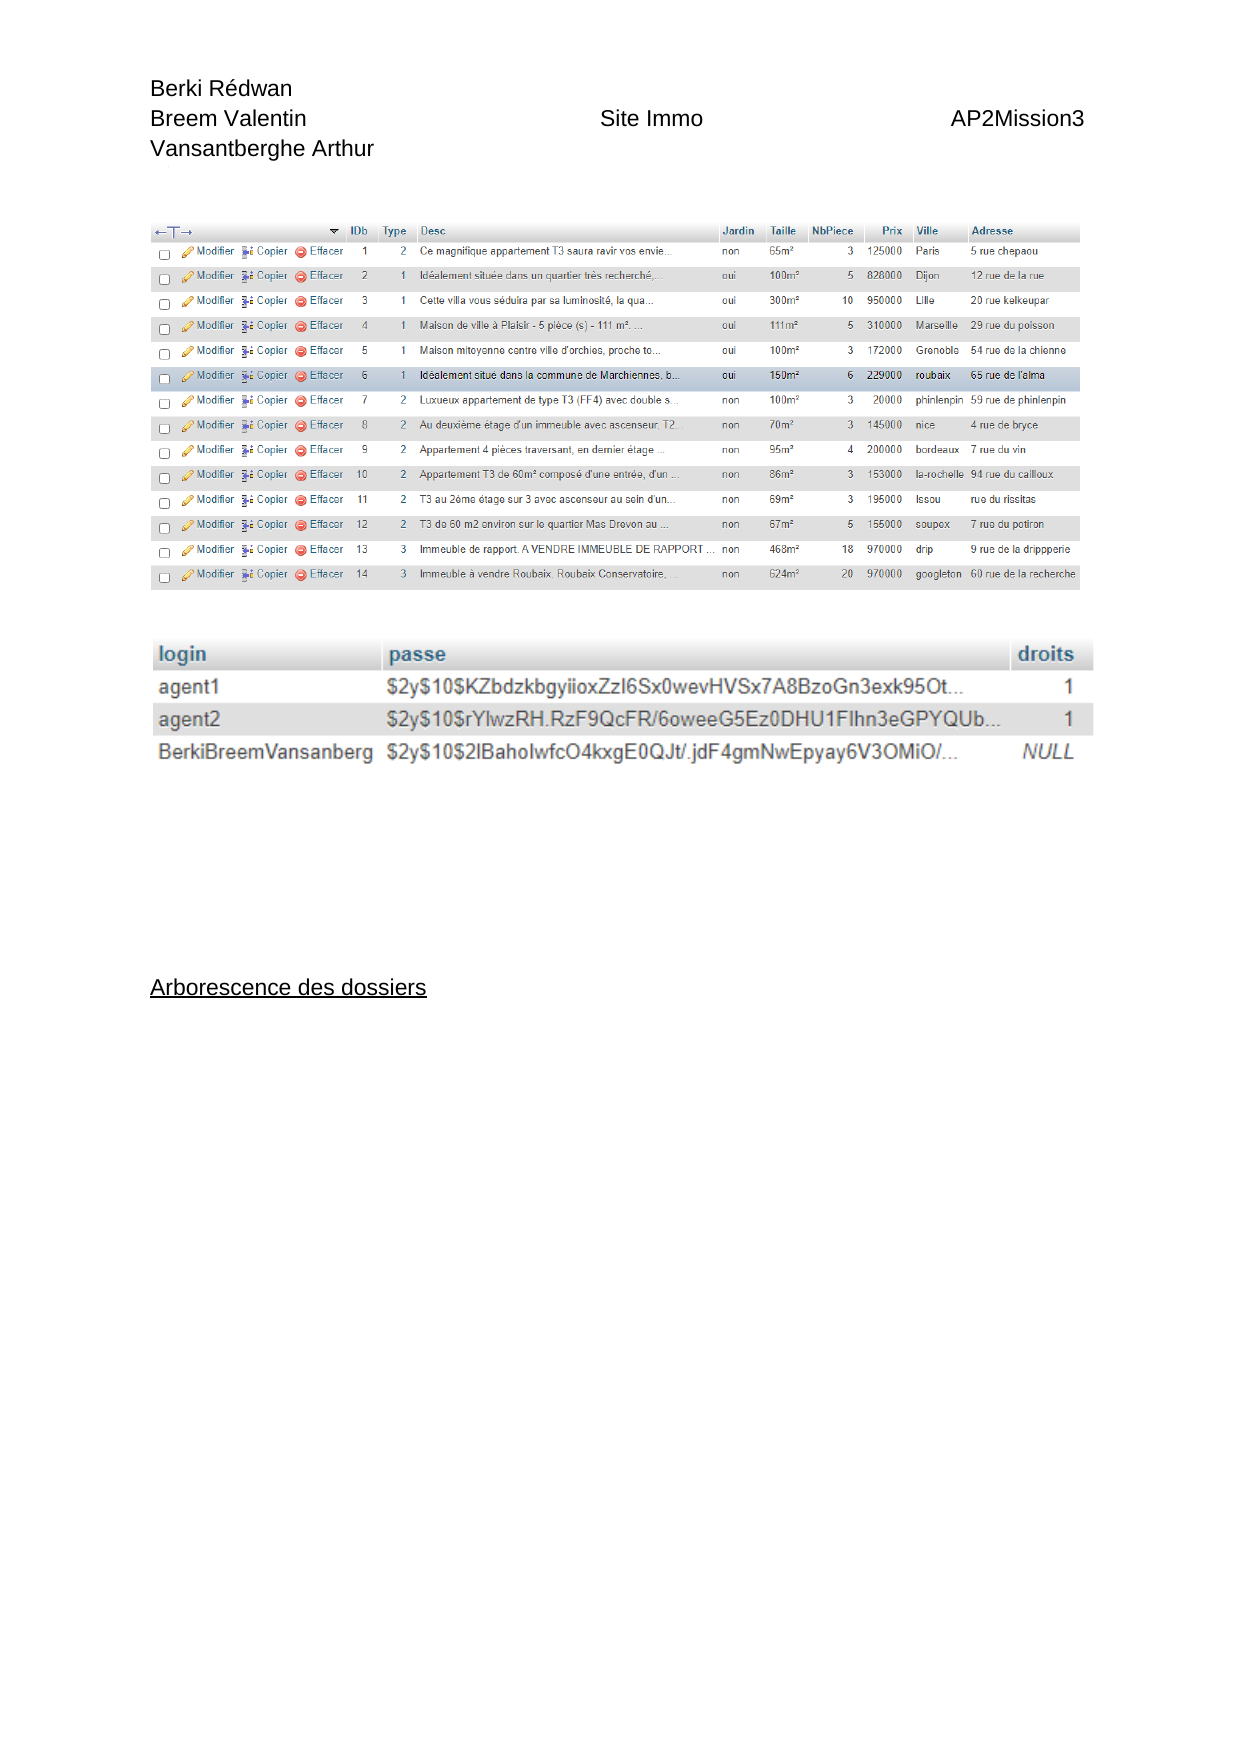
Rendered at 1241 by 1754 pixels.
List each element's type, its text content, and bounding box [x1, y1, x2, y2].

picture [150, 222, 1091, 602]
text Arborescence des dossiers [150, 974, 1090, 1000]
picture [153, 638, 1094, 770]
